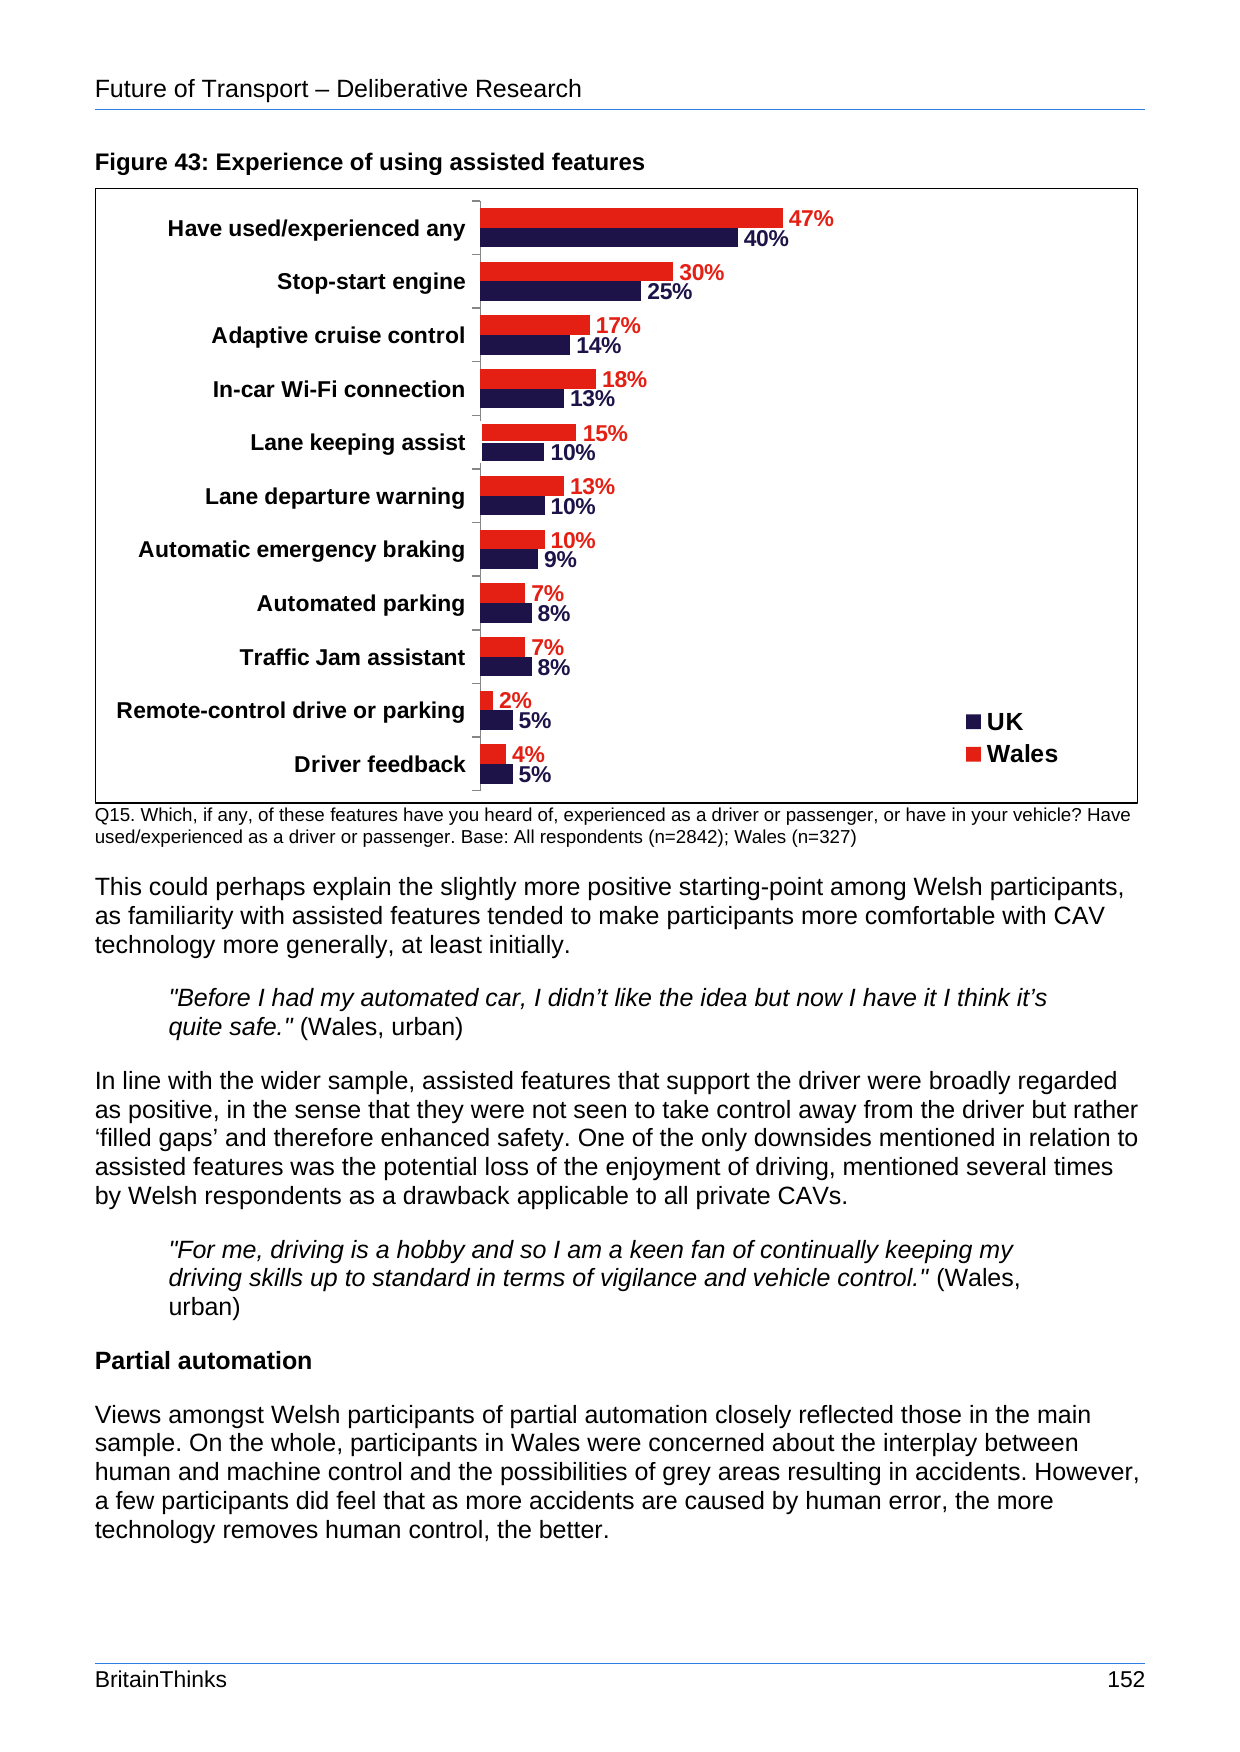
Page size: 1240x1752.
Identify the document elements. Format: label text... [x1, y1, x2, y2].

text "Before I had my automated car, I didn’t like the idea but now I have it I think it’s quite safe." (Wales, urban) [168, 983, 1071, 1041]
text Views amongst Welsh participants of partial automation closely reflected those in the main sample. On the whole, participants in Wales were concerned about the interplay between human and machine control and the possibilities of grey areas resulting in accidents. However, a few participants did feel that as more accidents are caused by human error, the more technology removes human control, the better. [94, 1399, 1145, 1543]
text In line with the wider sample, assisted features that support the driver were broadly regarded as positive, in the sense that they were not seen to take control away from the driver but rather ‘filled gaps’ and therefore enhanced safety. One of the only downsides mentioned in relation to assisted features was the potential loss of the enjoyment of driving, mentioned several times by Welsh respondents as a drawback applicable to all private CAVs. [94, 1066, 1145, 1209]
text "For me, driving is a hobby and so I am a keen fan of continually keeping my driving skills up to standard in terms of vigilance and vehicle control." (Wales, urban) [168, 1234, 1071, 1321]
text Q15. Which, if any, of these features have you heard of, experienced as a driver or passenger, or have in your vehicle? Have used/experienced as a driver or passenger. Base: All respondents (n=2842); Wales (n=327) [94, 188, 1145, 847]
text This could perhaps explain the slightly more positive starting-point among Welsh participants, as familiarity with assisted features tended to make participants more comfortable with CAV technology more generally, at least initially. [94, 872, 1145, 958]
text Partial automation [94, 1346, 1145, 1374]
text Figure 43: Experience of using assisted features [94, 148, 1145, 175]
